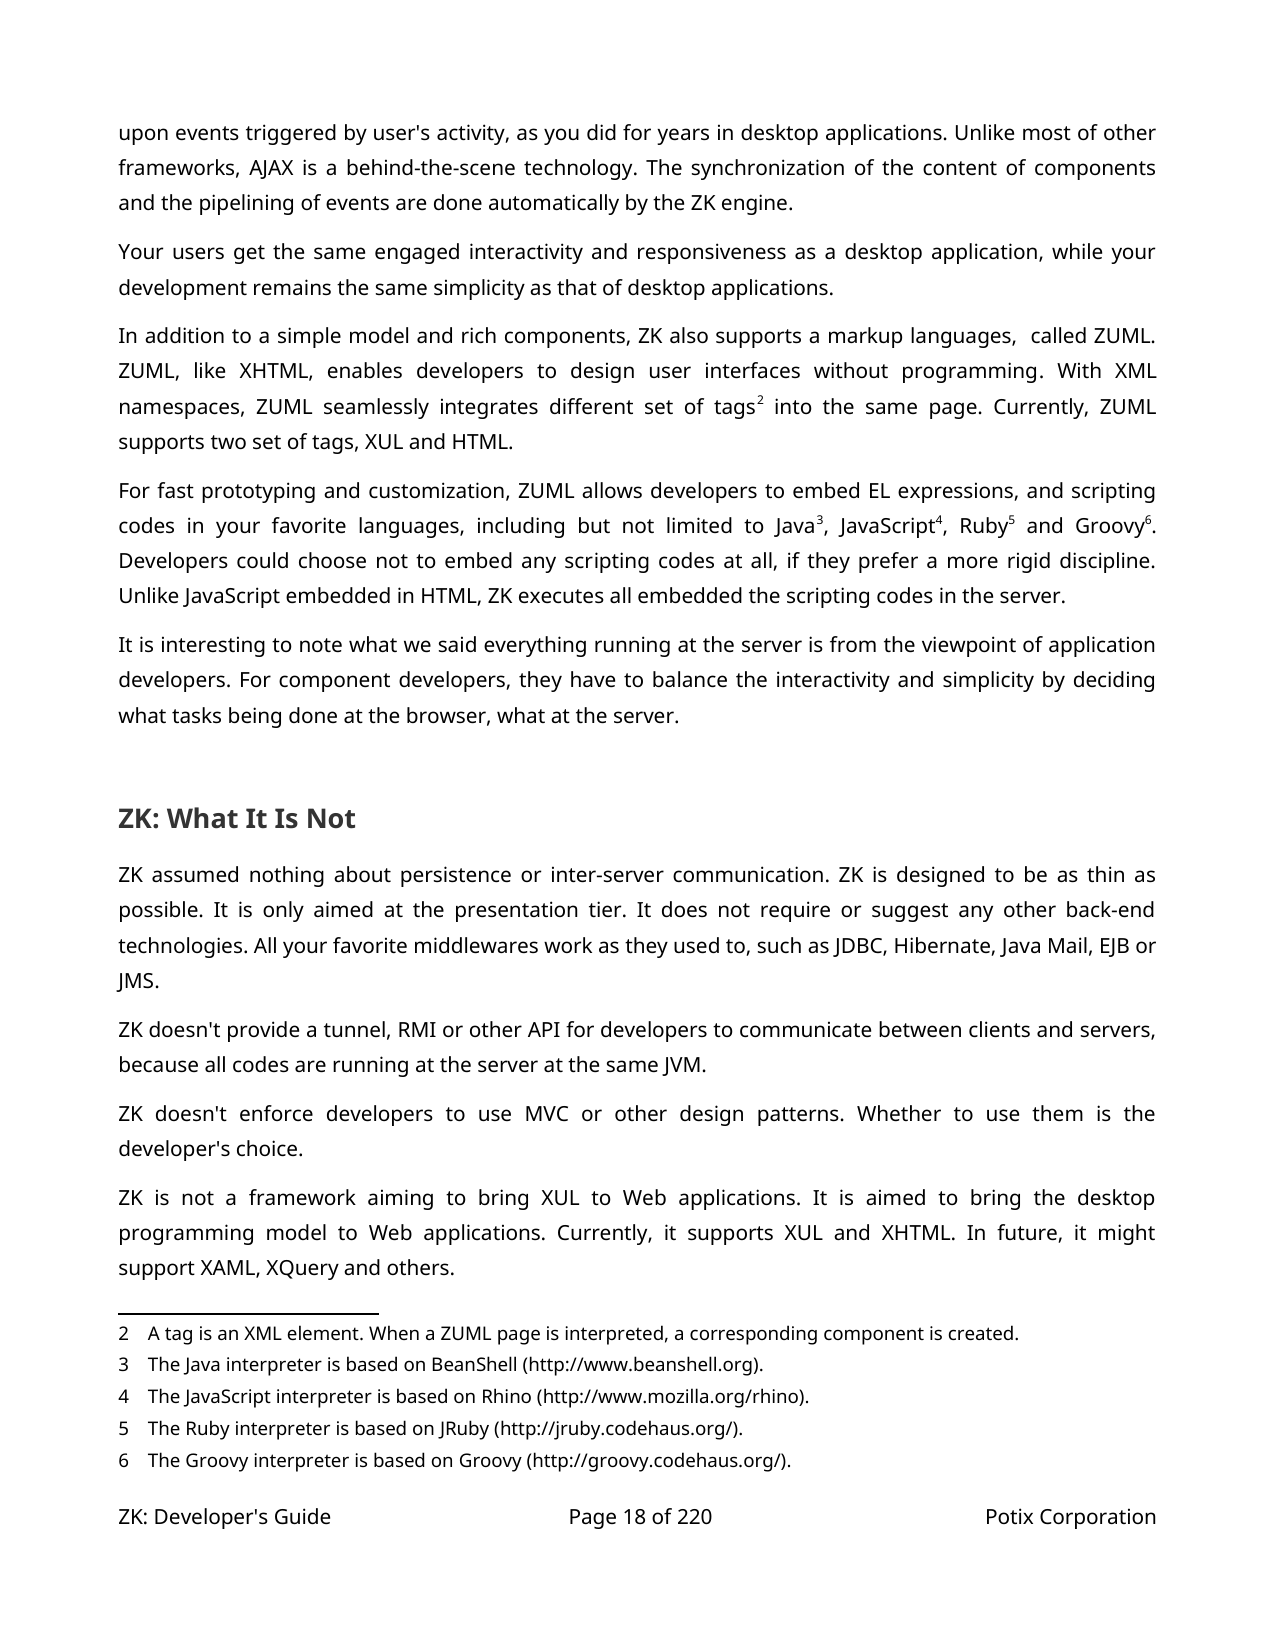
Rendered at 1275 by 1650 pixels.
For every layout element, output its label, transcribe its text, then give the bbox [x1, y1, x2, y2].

text ZK doesn't provide a tunnel, RMI or other API for developers to communicate between clients and servers, because all codes are running at the server at the same JVM. [118, 1015, 1157, 1078]
text Your users get the same engaged interactivity and responsiveness as a desktop application, while your development remains the same simplicity as that of desktop applications. [118, 237, 1157, 301]
text For fast prototyping and customization, ZUML allows developers to embed EL expressions, and scripting codes in your favorite languages, including but not limited to Java, JavaScript, Ruby and Groovy. Developers could choose not to embed any scripting codes at all, if they prefer a more rigid discipline. Unlike JavaScript embedded in HTML, ZK executes all embedded the scripting codes in the server. [118, 476, 1157, 610]
text The Groovy interpreter is based on Groovy (http://groovy.codehaus.org/). [118, 1447, 1157, 1473]
text A tag is an XML element. When a ZUML page is interpreted, a corresponding component is created. [118, 1320, 1157, 1345]
text The Java interpreter is based on BeanShell (http://www.beanshell.org). [118, 1352, 1157, 1377]
text The Ruby interpreter is based on JRuby (http://jruby.codehaus.org/). [118, 1416, 1157, 1441]
text In addition to a simple model and rich components, ZK also supports a markup languages, called ZUML. ZUML, like XHTML, enables developers to design user interfaces without programming. With XML namespaces, ZUML seamlessly integrates different set of tags into the same page. Currently, ZUML supports two set of tags, XUL and HTML. [118, 321, 1157, 455]
text ZK assumed nothing about persistence or inter-server communication. ZK is designed to be as thin as possible. It is only aimed at the presentation tier. It does not require or suggest any other back-end technologies. All your favorite middlewares work as they used to, such as JDBC, Hibernate, Java Mail, EJB or JMS. [118, 860, 1157, 994]
subtitle ZK: What It Is Not [118, 800, 1157, 837]
text The JavaScript interpreter is based on Rhino (http://www.mozilla.org/rhino). [118, 1384, 1157, 1409]
text upon events triggered by user's activity, as you did for years in desktop applications. Unlike most of other frameworks, AJAX is a behind-the-scene technology. The synchronization of the content of components and the pipelining of events are done automatically by the ZK engine. [118, 118, 1157, 217]
text ZK doesn't enforce developers to use MVC or other design patterns. Whether to use them is the developer's choice. [118, 1099, 1157, 1162]
text ZK is not a framework aiming to bring XUL to Web applications. It is aimed to bring the desktop programming model to Web applications. Currently, it supports XUL and XHTML. In future, it might support XAML, XQuery and others. [118, 1183, 1157, 1282]
text It is interesting to note what we said everything running at the server is from the viewpoint of application developers. For component developers, they have to balance the interactivity and simplicity by deciding what tasks being done at the browser, what at the server. [118, 630, 1157, 729]
